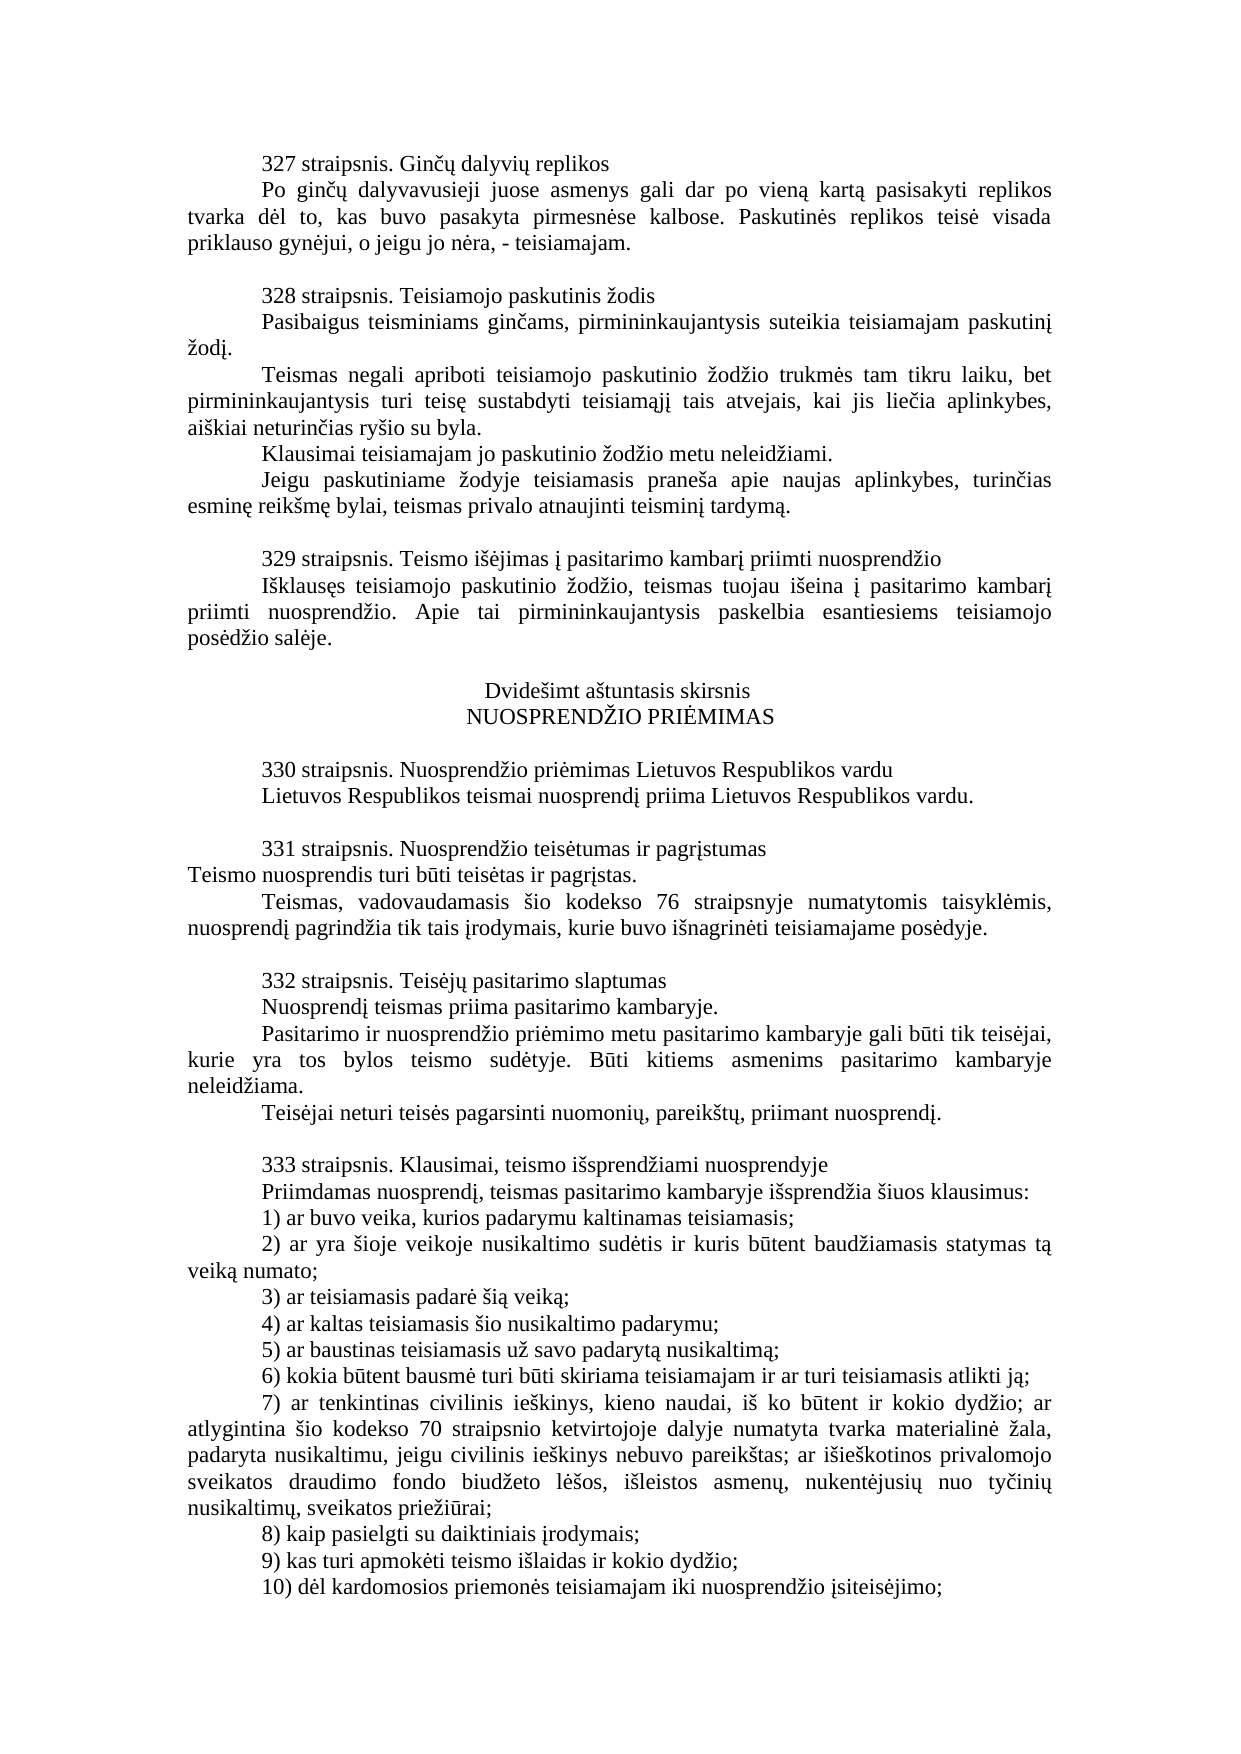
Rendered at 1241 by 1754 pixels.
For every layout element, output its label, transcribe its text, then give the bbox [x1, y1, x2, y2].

text Teismo nuosprendis turi būti teisėtas ir pagrįstas. [187, 862, 1053, 888]
text 330 straipsnis. Nuosprendžio priėmimas Lietuvos Respublikos vardu [187, 756, 1053, 782]
text Lietuvos Respublikos teismai nuosprendį priima Lietuvos Respublikos vardu. [187, 782, 1053, 809]
text Teisėjai neturi teisės pagarsinti nuomonių, pareikštų, priimant nuosprendį. [187, 1099, 1053, 1125]
text 8) kaip pasielgti su daiktiniais įrodymais; [187, 1520, 1053, 1547]
text 6) kokia būtent bausmė turi būti skiriama teisiamajam ir ar turi teisiamasis atlikti ją; [187, 1362, 1053, 1389]
text Pasitarimo ir nuosprendžio priėmimo metu pasitarimo kambaryje gali būti tik teisėjai, kurie yra tos bylos teismo sudėtyje. Būti kitiems asmenims pasitarimo kambaryje neleidžiama. [187, 1020, 1053, 1099]
text Teismas negali apriboti teisiamojo paskutinio žodžio trukmės tam tikru laiku, bet pirmininkaujantysis turi teisę sustabdyti teisiamąjį tais atvejais, kai jis liečia aplinkybes, aiškiai neturinčias ryšio su byla. [187, 361, 1053, 440]
text 10) dėl kardomosios priemonės teisiamajam iki nuosprendžio įsiteisėjimo; [187, 1573, 1053, 1599]
text 2) ar yra šioje veikoje nusikaltimo sudėtis ir kuris būtent baudžiamasis statymas tą veiką numato; [187, 1231, 1053, 1283]
text 327 straipsnis. Ginčų dalyvių replikos [187, 150, 1053, 176]
text 333 straipsnis. Klausimai, teismo išsprendžiami nuosprendyje [187, 1151, 1053, 1178]
text NUOSPRENDŽIO PRIĖMIMAS [187, 703, 1053, 730]
text Jeigu paskutiniame žodyje teisiamasis praneša apie naujas aplinkybes, turinčias esminę reikšmę bylai, teismas privalo atnaujinti teisminį tardymą. [187, 466, 1053, 519]
text Išklausęs teisiamojo paskutinio žodžio, teismas tuojau išeina į pasitarimo kambarį priimti nuosprendžio. Apie tai pirmininkaujantysis paskelbia esantiesiems teisiamojo posėdžio salėje. [187, 572, 1053, 651]
text Teismas, vadovaudamasis šio kodekso 76 straipsnyje numatytomis taisyklėmis, nuosprendį pagrindžia tik tais įrodymais, kurie buvo išnagrinėti teisiamajame posėdyje. [187, 888, 1053, 941]
text 329 straipsnis. Teismo išėjimas į pasitarimo kambarį priimti nuosprendžio [187, 545, 1053, 572]
text 1) ar buvo veika, kurios padarymu kaltinamas teisiamasis; [187, 1204, 1053, 1231]
text Nuosprendį teismas priima pasitarimo kambaryje. [187, 993, 1053, 1020]
text 7) ar tenkintinas civilinis ieškinys, kieno naudai, iš ko būtent ir kokio dydžio; ar atlygintina šio kodekso 70 straipsnio ketvirtojoje dalyje numatyta tvarka materialinė žala, padaryta nusikaltimu, jeigu civilinis ieškinys nebuvo pareikštas; ar išieškotinos privalomojo sveikatos draudimo fondo biudžeto lėšos, išleistos asmenų, nukentėjusių nuo tyčinių nusikaltimų, sveikatos priežiūrai; [187, 1389, 1053, 1520]
text 328 straipsnis. Teisiamojo paskutinis žodis [187, 282, 1053, 308]
text 331 straipsnis. Nuosprendžio teisėtumas ir pagrįstumas [187, 835, 1053, 862]
text Priimdamas nuosprendį, teismas pasitarimo kambaryje išsprendžia šiuos klausimus: [187, 1178, 1053, 1204]
text Klausimai teisiamajam jo paskutinio žodžio metu neleidžiami. [187, 440, 1053, 466]
text Po ginčų dalyvavusieji juose asmenys gali dar po vieną kartą pasisakyti replikos tvarka dėl to, kas buvo pasakyta pirmesnėse kalbose. Paskutinės replikos teisė visada priklauso gynėjui, o jeigu jo nėra, - teisiamajam. [187, 176, 1053, 255]
text 3) ar teisiamasis padarė šią veiką; [187, 1283, 1053, 1309]
text 9) kas turi apmokėti teismo išlaidas ir kokio dydžio; [187, 1547, 1053, 1573]
text 4) ar kaltas teisiamasis šio nusikaltimo padarymu; [187, 1309, 1053, 1336]
text Pasibaigus teisminiams ginčams, pirmininkaujantysis suteikia teisiamajam paskutinį žodį. [187, 308, 1053, 361]
text Dvidešimt aštuntasis skirsnis [187, 677, 1053, 703]
text 332 straipsnis. Teisėjų pasitarimo slaptumas [187, 967, 1053, 993]
text 5) ar baustinas teisiamasis už savo padarytą nusikaltimą; [187, 1336, 1053, 1362]
